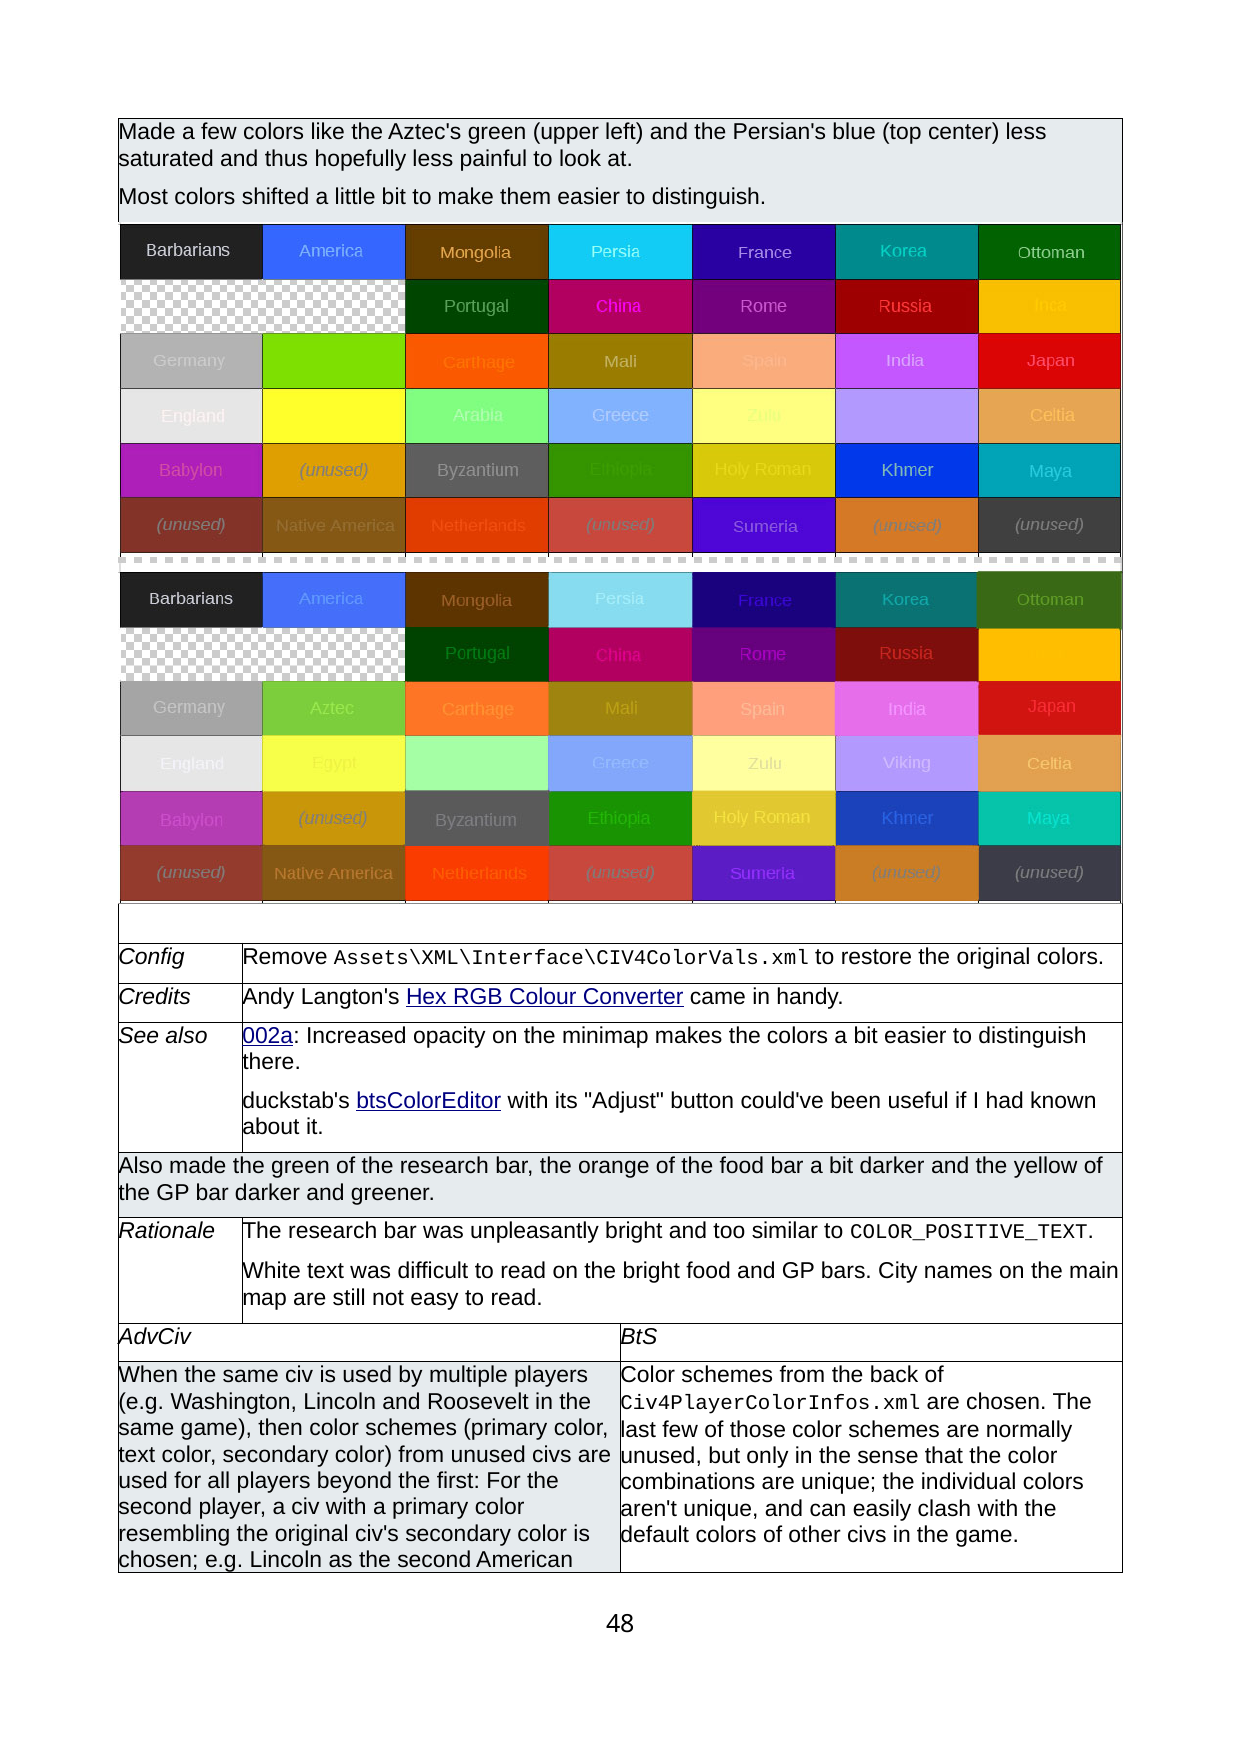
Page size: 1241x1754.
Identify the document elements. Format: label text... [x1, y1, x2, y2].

table_cell Config [119, 944, 242, 983]
table_cell Andy Langton's Hex RGB Colour Converter came in handy. [243, 984, 1122, 1022]
table_cell See also [119, 1023, 242, 1152]
table_cell When the same civ is used by multiple players (e.g. Washington, Lincoln and Roosevelt in the same game), then color schemes (primary color, text color, secondary color) from unused civs are used for all players beyond the first: For the second player, a civ with a primary color resembling the original civ's secondary color is chosen; e.g. Lincoln as the second American [119, 1362, 620, 1572]
table_cell AdvCiv [119, 1324, 620, 1361]
table_cell BtS [621, 1324, 1122, 1361]
table_cell Remove Assets\XML\Interface\CIV4ColorVals.xml to restore the original colors. [243, 944, 1122, 983]
table_cell Credits [119, 984, 242, 1022]
table_cell Also made the green of the research bar, the orange of the food bar a bit darker and the yellow of the GP bar darker and greener. [119, 1153, 1122, 1217]
table_cell The research bar was unpleasantly bright and too similar to COLOR_POSITIVE_TEXT. White text was difficult to read on the bright food and GP bars. City names on the main map are still not easy to read. [243, 1218, 1122, 1322]
table_cell Made a few colors like the Aztec's green (upper left) and the Persian's blue (top center) less saturated and thus hopefully less painful to look at. Most colors shifted a little bit to make them easier to distinguish. [119, 119, 1122, 222]
picture [118, 222, 1123, 904]
table_cell [119, 904, 1122, 943]
table_cell Color schemes from the back of Civ4PlayerColorInfos.xml are chosen. The last few of those color schemes are normally unused, but only in the sense that the color combinations are unique; the individual colors aren't unique, and can easily clash with the default colors of other civs in the game. [621, 1362, 1122, 1572]
table_cell 002a: Increased opacity on the minimap makes the colors a bit easier to distinguish there. duckstab's btsColorEditor with its "Adjust" button could've been useful if I had known about it. [243, 1023, 1122, 1152]
table_cell Rationale [119, 1218, 242, 1322]
